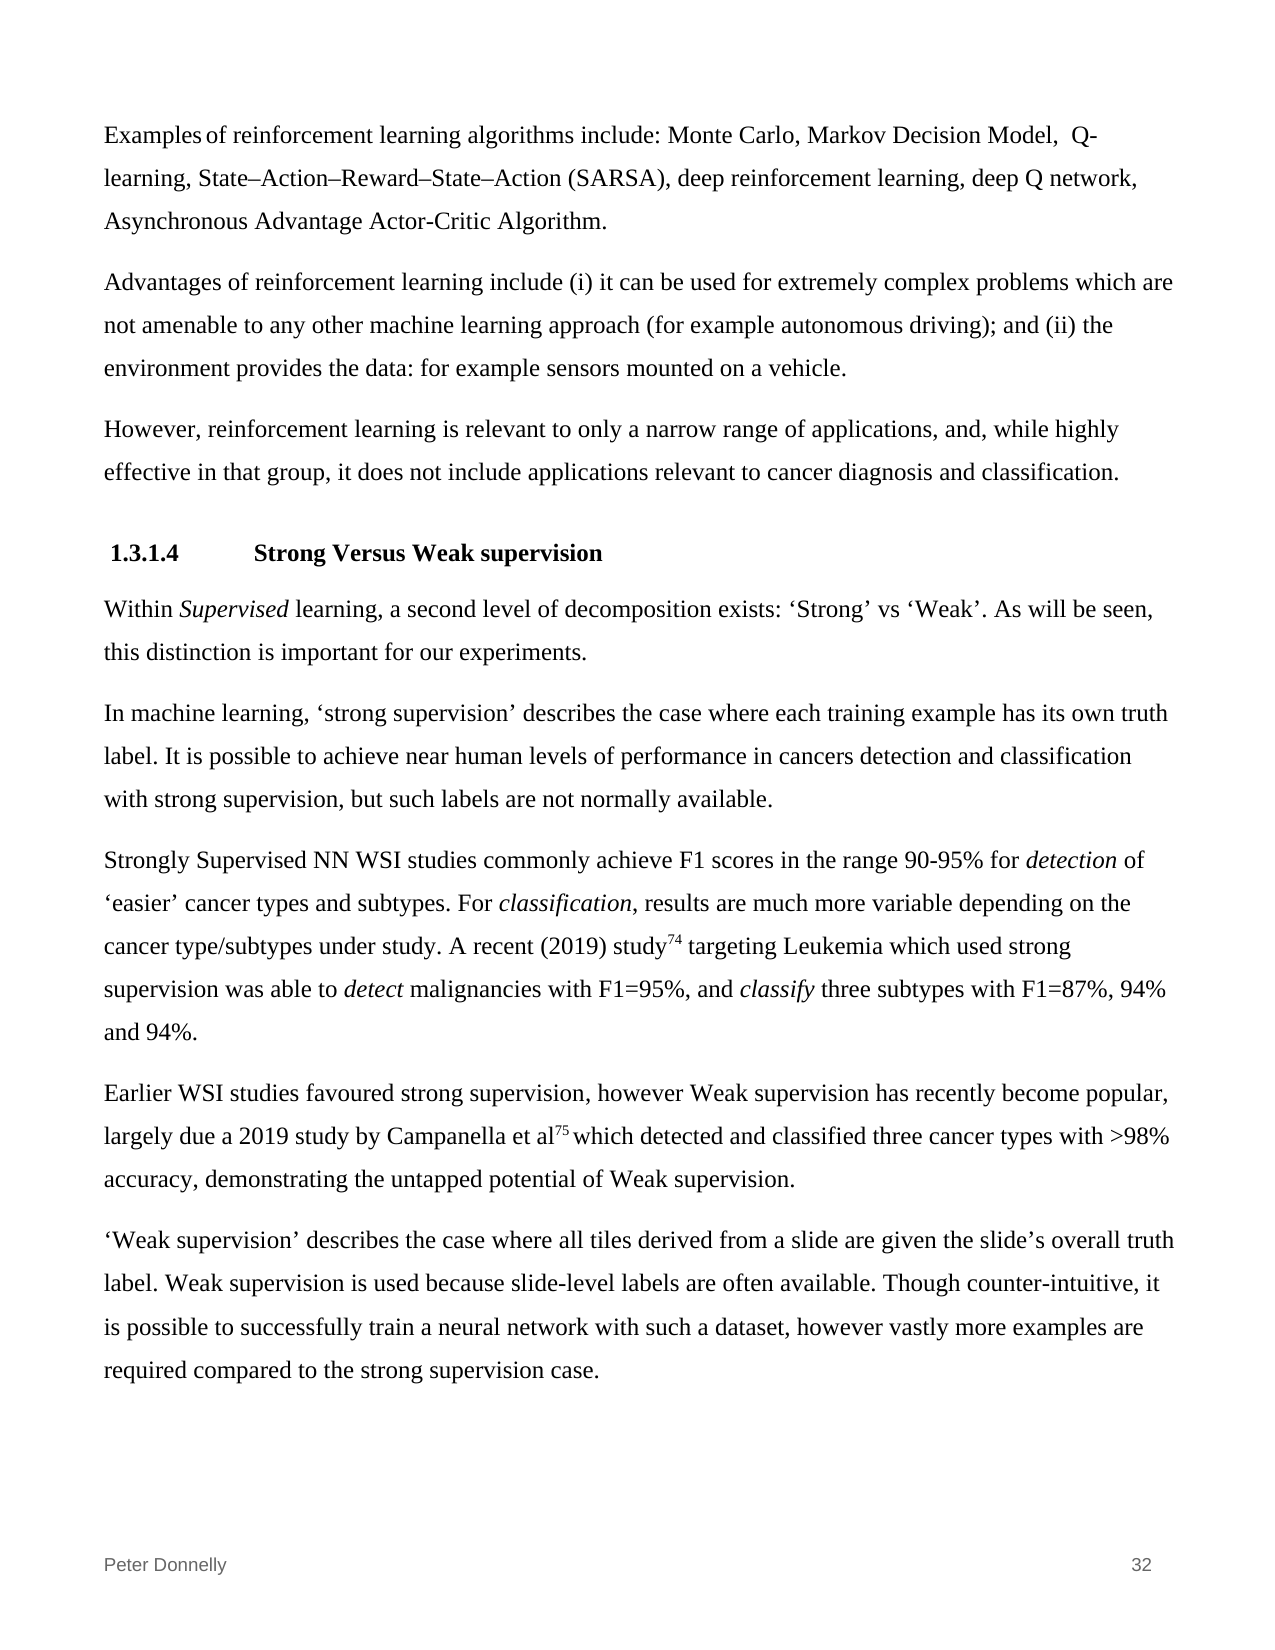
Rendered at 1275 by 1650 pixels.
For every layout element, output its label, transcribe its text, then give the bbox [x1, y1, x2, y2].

text Advantages of reinforcement learning include (i) it can be used for extremely complex problems which are not amenable to any other machine learning approach (for example autonomous driving); and (ii) the environment provides the data: for example sensors mounted on a vehicle. [103, 267, 1181, 382]
text Examples of reinforcement learning algorithms include: Monte Carlo, Markov Decision Model, Q-learning, State–Action–Reward–State–Action (SARSA), deep reinforcement learning, deep Q network, Asynchronous Advantage Actor-Critic Algorithm. [103, 120, 1181, 235]
text In machine learning, ‘strong supervision’ describes the case where each training example has its own truth label. It is possible to achieve near human levels of performance in cancers detection and classification with strong supervision, but such labels are not normally available. [103, 698, 1181, 813]
text However, reinforcement learning is relevant to only a narrow range of applications, and, while highly effective in that group, it does not include applications relevant to cancer diagnosis and classification. [103, 414, 1181, 486]
text ‘Weak supervision’ describes the case where all tiles derived from a slide are given the slide’s overall truth label. Weak supervision is used because slide-level labels are often available. Though counter-intuitive, it is possible to successfully train a neural network with such a dataset, however vastly more examples are required compared to the strong supervision case. [103, 1225, 1181, 1383]
text Earlier WSI studies favoured strong supervision, however Weak supervision has recently become popular, largely due a 2019 study by Campanella et al which detected and classified three cancer types with >98% accuracy, demonstrating the untapped potential of Weak supervision. [103, 1078, 1181, 1193]
text Strongly Supervised NN WSI studies commonly achieve F1 scores in the range 90-95% for detection of ‘easier’ cancer types and subtypes. For classification, results are much more variable depending on the cancer type/subtypes under study. A recent (2019) study targeting Leukemia which used strong supervision was able to detect malignancies with F1=95%, and classify three subtypes with F1=87%, 94% and 94%. [103, 845, 1181, 1046]
text Within Supervised learning, a second level of decomposition exists: ‘Strong’ vs ‘Weak’. As will be seen, this distinction is important for our experiments. [103, 594, 1181, 666]
subtitle Strong Versus Weak supervision [103, 538, 1181, 567]
